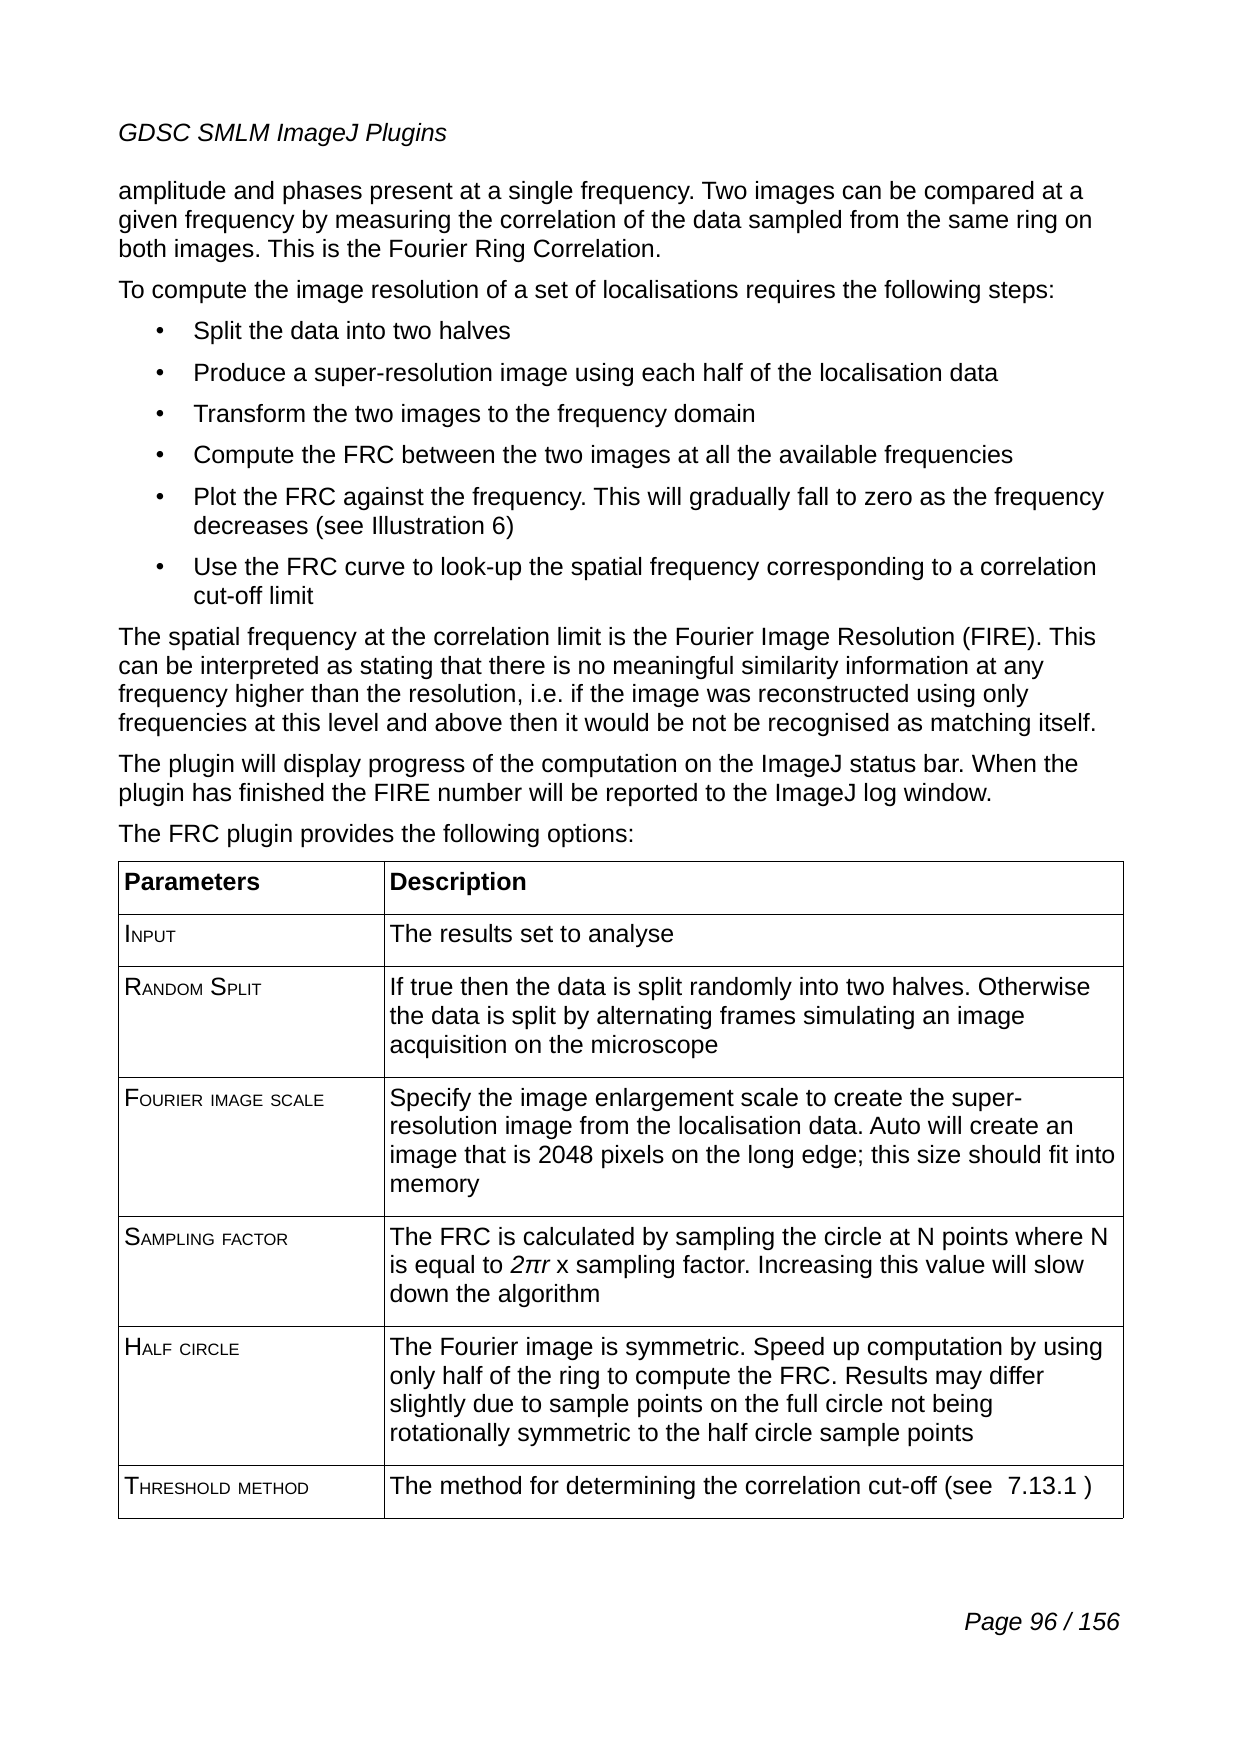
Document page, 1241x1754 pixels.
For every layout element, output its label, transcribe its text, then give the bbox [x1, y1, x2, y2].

table_cell Half circle [119, 1327, 384, 1465]
text The FRC plugin provides the following options: [118, 819, 1122, 848]
text amplitude and phases present at a single frequency. Two images can be compared at a given frequency by measuring the correlation of the data sampled from the same ring on both images. This is the Fourier Ring Correlation. [118, 176, 1122, 263]
list Transform the two images to the frequency domain [156, 399, 1122, 428]
table_cell Threshold method [119, 1466, 384, 1518]
list Plot the FRC against the frequency. This will gradually fall to zero as the frequency decreases (see Illustration 6) [156, 482, 1122, 539]
table_cell If true then the data is split randomly into two halves. Otherwise the data is split by alternating frames simulating an image acquisition on the microscope [385, 967, 1123, 1077]
list Split the data into two halves [156, 316, 1122, 345]
table_cell Sampling factor [119, 1217, 384, 1326]
table_cell Specify the image enlargement scale to create the super-resolution image from the localisation data. Auto will create an image that is 2048 pixels on the long edge; this size should fit into memory [385, 1078, 1123, 1216]
table_cell The FRC is calculated by sampling the circle at N points where N is equal to 2πr x sampling factor. Increasing this value will slow down the algorithm [385, 1217, 1123, 1326]
table_cell Fourier image scale [119, 1078, 384, 1216]
table_cell The Fourier image is symmetric. Speed up computation by using only half of the ring to compute the FRC. Results may differ slightly due to sample points on the full circle not being rotationally symmetric to the half circle sample points [385, 1327, 1123, 1465]
table_cell The results set to analyse [385, 915, 1123, 966]
list Compute the FRC between the two images at all the available frequencies [156, 440, 1122, 469]
text The plugin will display progress of the computation on the ImageJ status bar. When the plugin has finished the FIRE number will be reported to the ImageJ log window. [118, 749, 1122, 807]
table_header Parameters [119, 862, 384, 913]
table_cell Random Split [119, 967, 384, 1077]
table_header Description [385, 862, 1123, 913]
list Produce a super-resolution image using each half of the localisation data [156, 358, 1122, 387]
table_cell The method for determining the correlation cut-off (see 7.13.1) [385, 1466, 1123, 1518]
table_cell Input [119, 915, 384, 966]
text The spatial frequency at the correlation limit is the Fourier Image Resolution (FIRE). This can be interpreted as stating that there is no meaningful similarity information at any frequency higher than the resolution, i.e. if the image was reconstructed using only frequencies at this level and above then it would be not be recognised as matching itself. [118, 622, 1122, 737]
text To compute the image resolution of a set of localisations requires the following steps: [118, 275, 1122, 304]
list Use the FRC curve to look-up the spatial frequency corresponding to a correlation cut-off limit [156, 552, 1122, 609]
